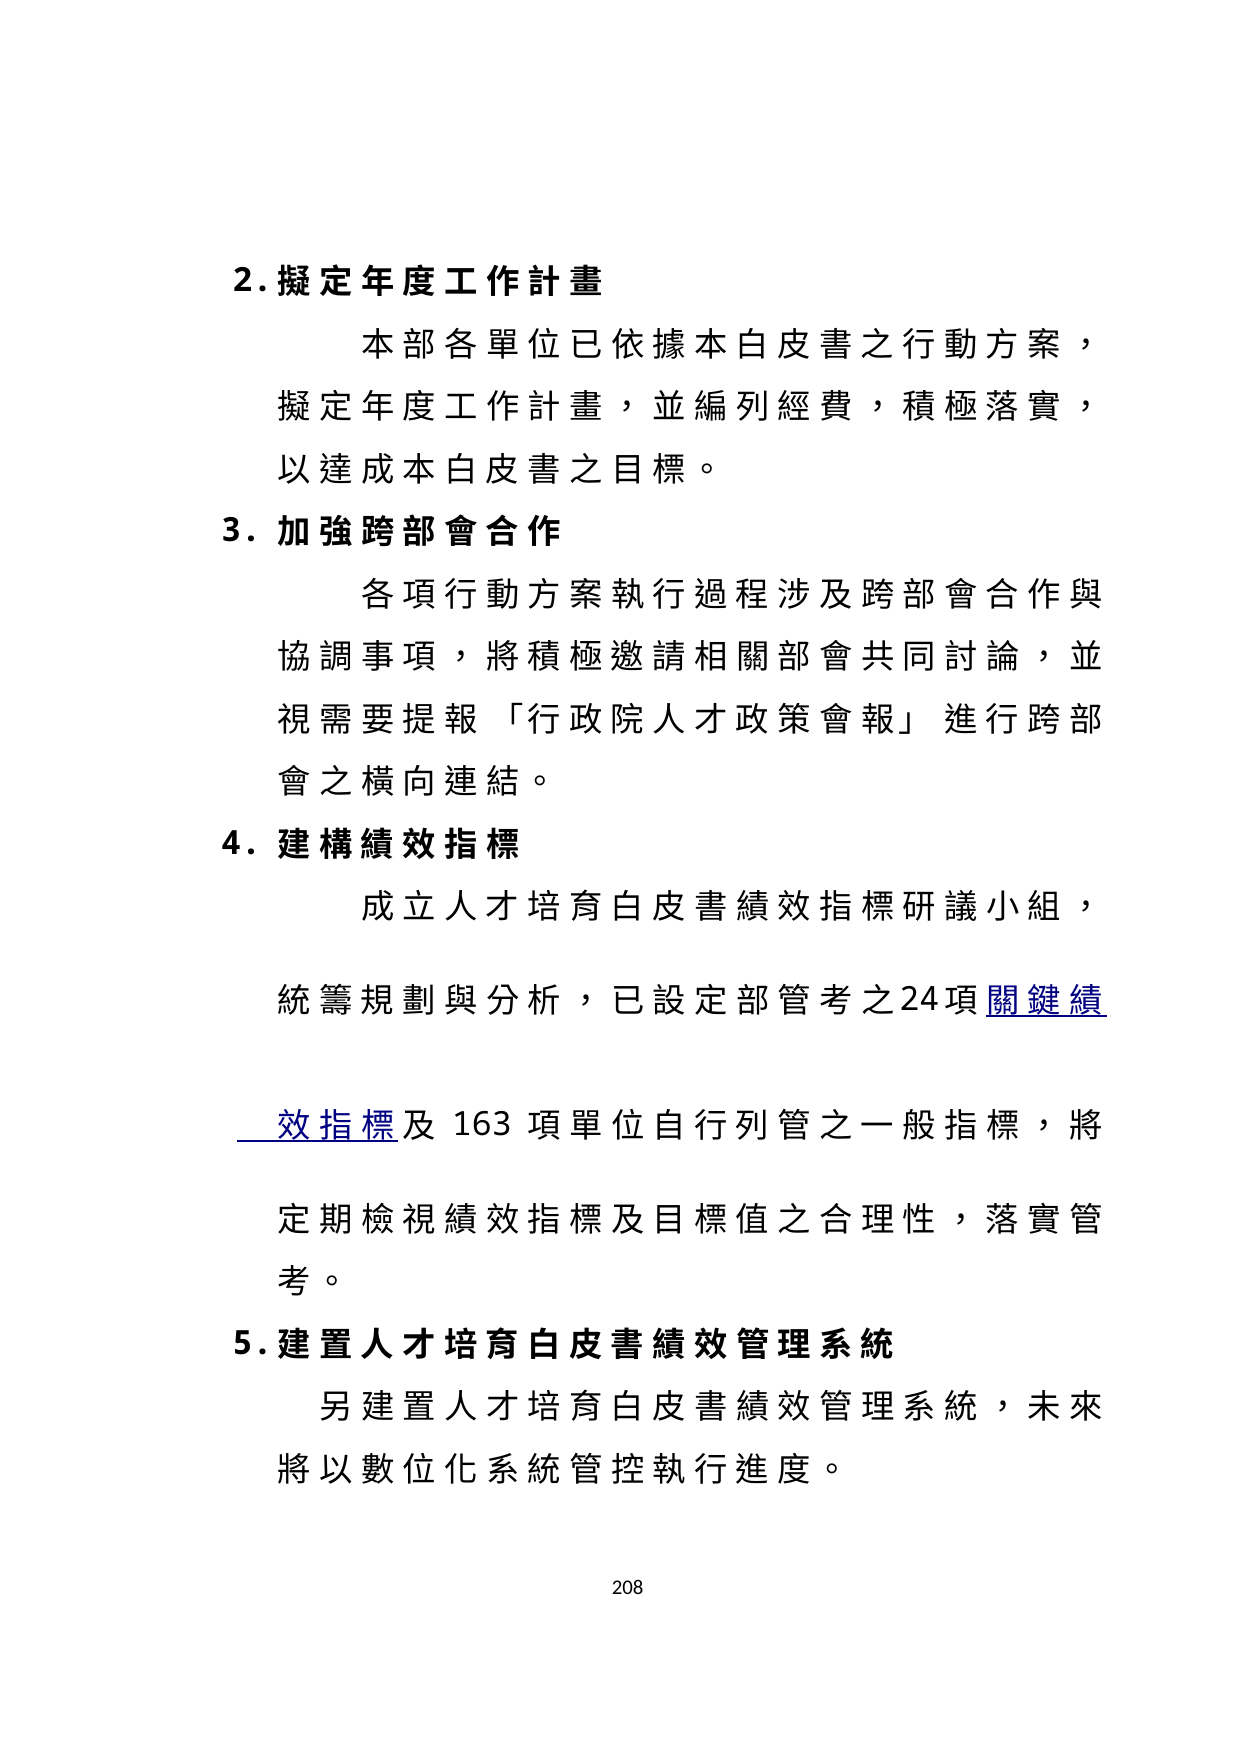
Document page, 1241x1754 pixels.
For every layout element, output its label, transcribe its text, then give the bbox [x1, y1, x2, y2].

text 成立人才培育白皮書績效指標研議小組，統籌規劃與分析，已設定部管考之24項關鍵績效指標及163項單位自行列管之一般指標，將定期檢視績效指標及目標值之合理性，落實管考。 [237, 862, 1107, 1300]
text 另建置人才培育白皮書績效管理系統，未來將以數位化系統管控執行進度。 [237, 1362, 1107, 1487]
text 3.加強跨部會合作 [148, 487, 1107, 550]
text 本部各單位已依據本白皮書之行動方案，擬定年度工作計畫，並編列經費，積極落實，以達成本白皮書之目標。 [237, 300, 1107, 487]
text 2.擬定年度工作計畫 [148, 237, 1107, 300]
text 4.建構績效指標 [148, 800, 1107, 862]
text 5.建置人才培育白皮書績效管理系統 [161, 1300, 1107, 1362]
text 各項行動方案執行過程涉及跨部會合作與協調事項，將積極邀請相關部會共同討論，並視需要提報「行政院人才政策會報」進行跨部會之橫向連結。 [237, 550, 1107, 800]
